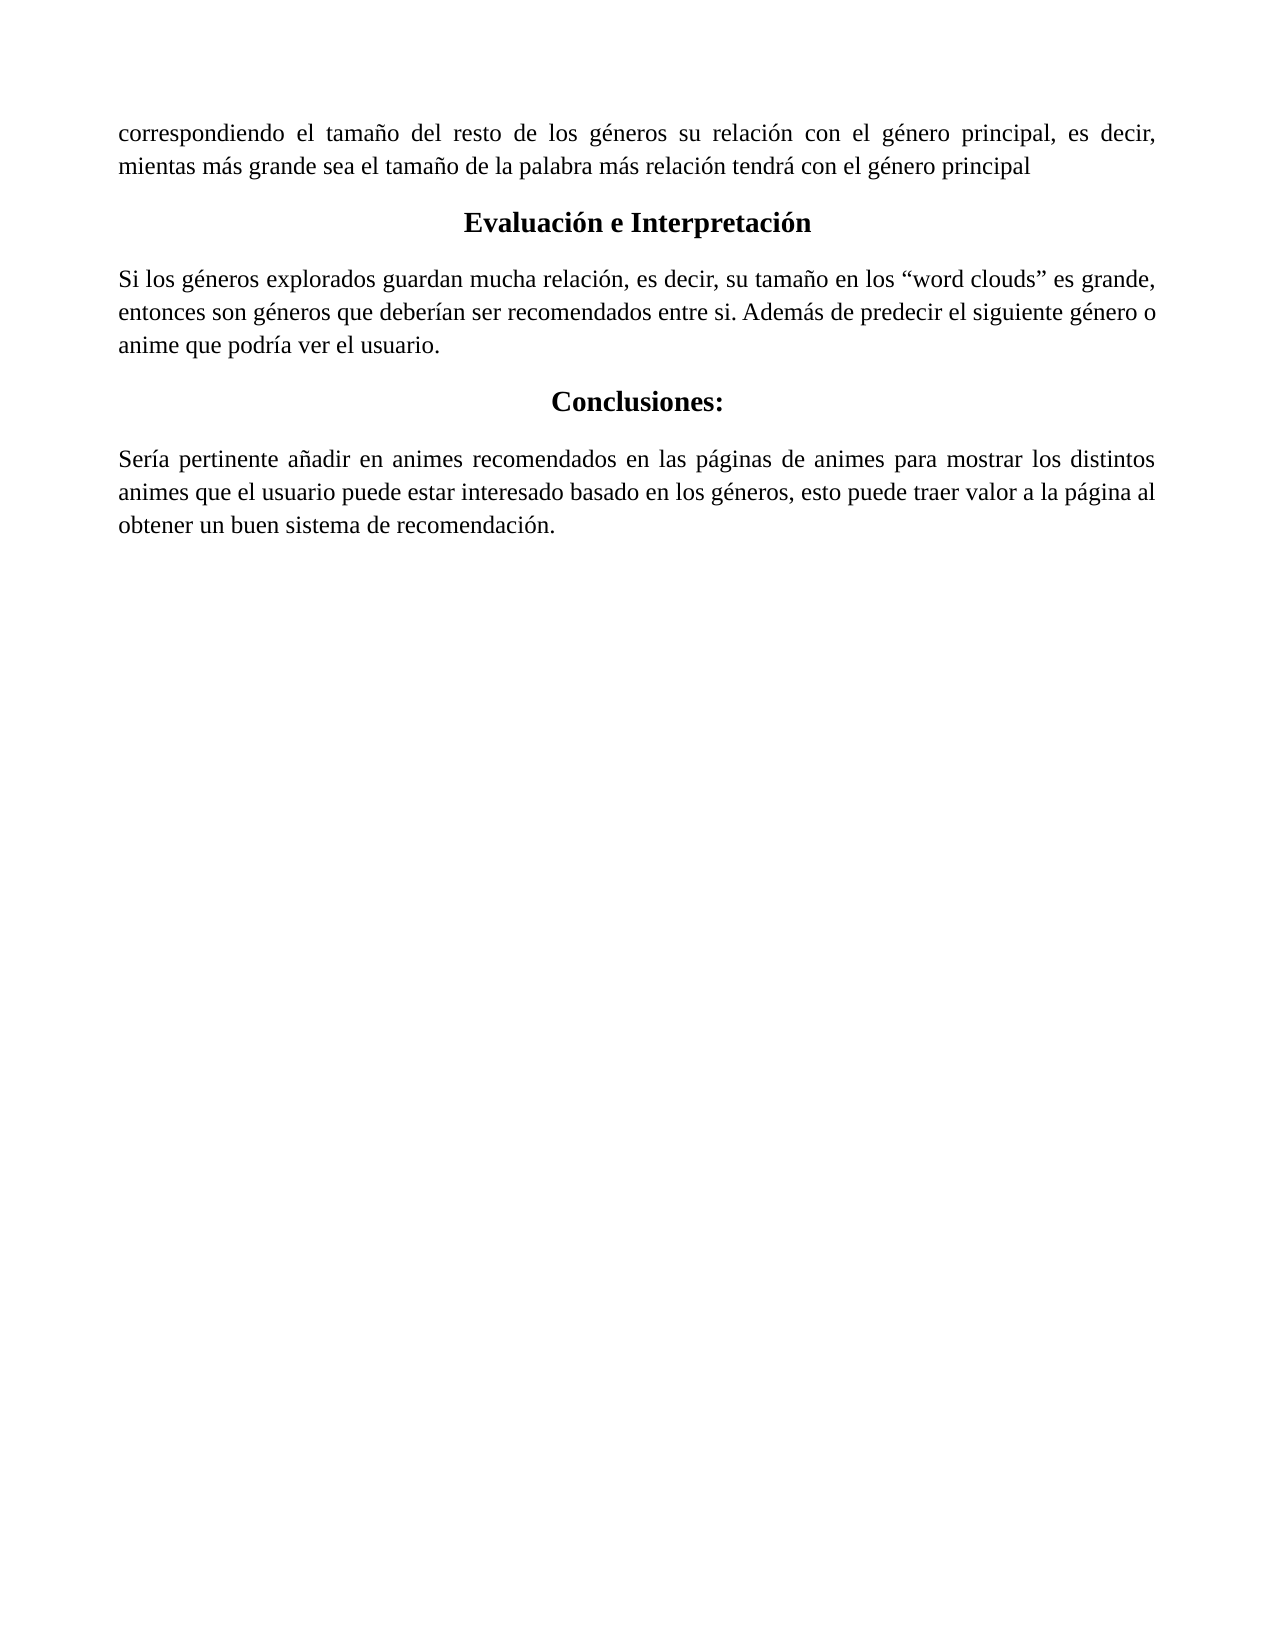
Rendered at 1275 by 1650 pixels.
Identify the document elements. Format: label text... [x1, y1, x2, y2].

text Evaluación e Interpretación [118, 205, 1157, 238]
text Sería pertinente añadir en animes recomendados en las páginas de animes para mostrar los distintos animes que el usuario puede estar interesado basado en los géneros, esto puede traer valor a la página al obtener un buen sistema de recomendación. [118, 444, 1157, 538]
text Si los géneros explorados guardan mucha relación, es decir, su tamaño en los “word clouds” es grande, entonces son géneros que deberían ser recomendados entre si. Además de predecir el siguiente género o anime que podría ver el usuario. [118, 264, 1157, 359]
text correspondiendo el tamaño del resto de los géneros su relación con el género principal, es decir, mientas más grande sea el tamaño de la palabra más relación tendrá con el género principal [118, 118, 1157, 180]
text Conclusiones: [118, 384, 1157, 418]
